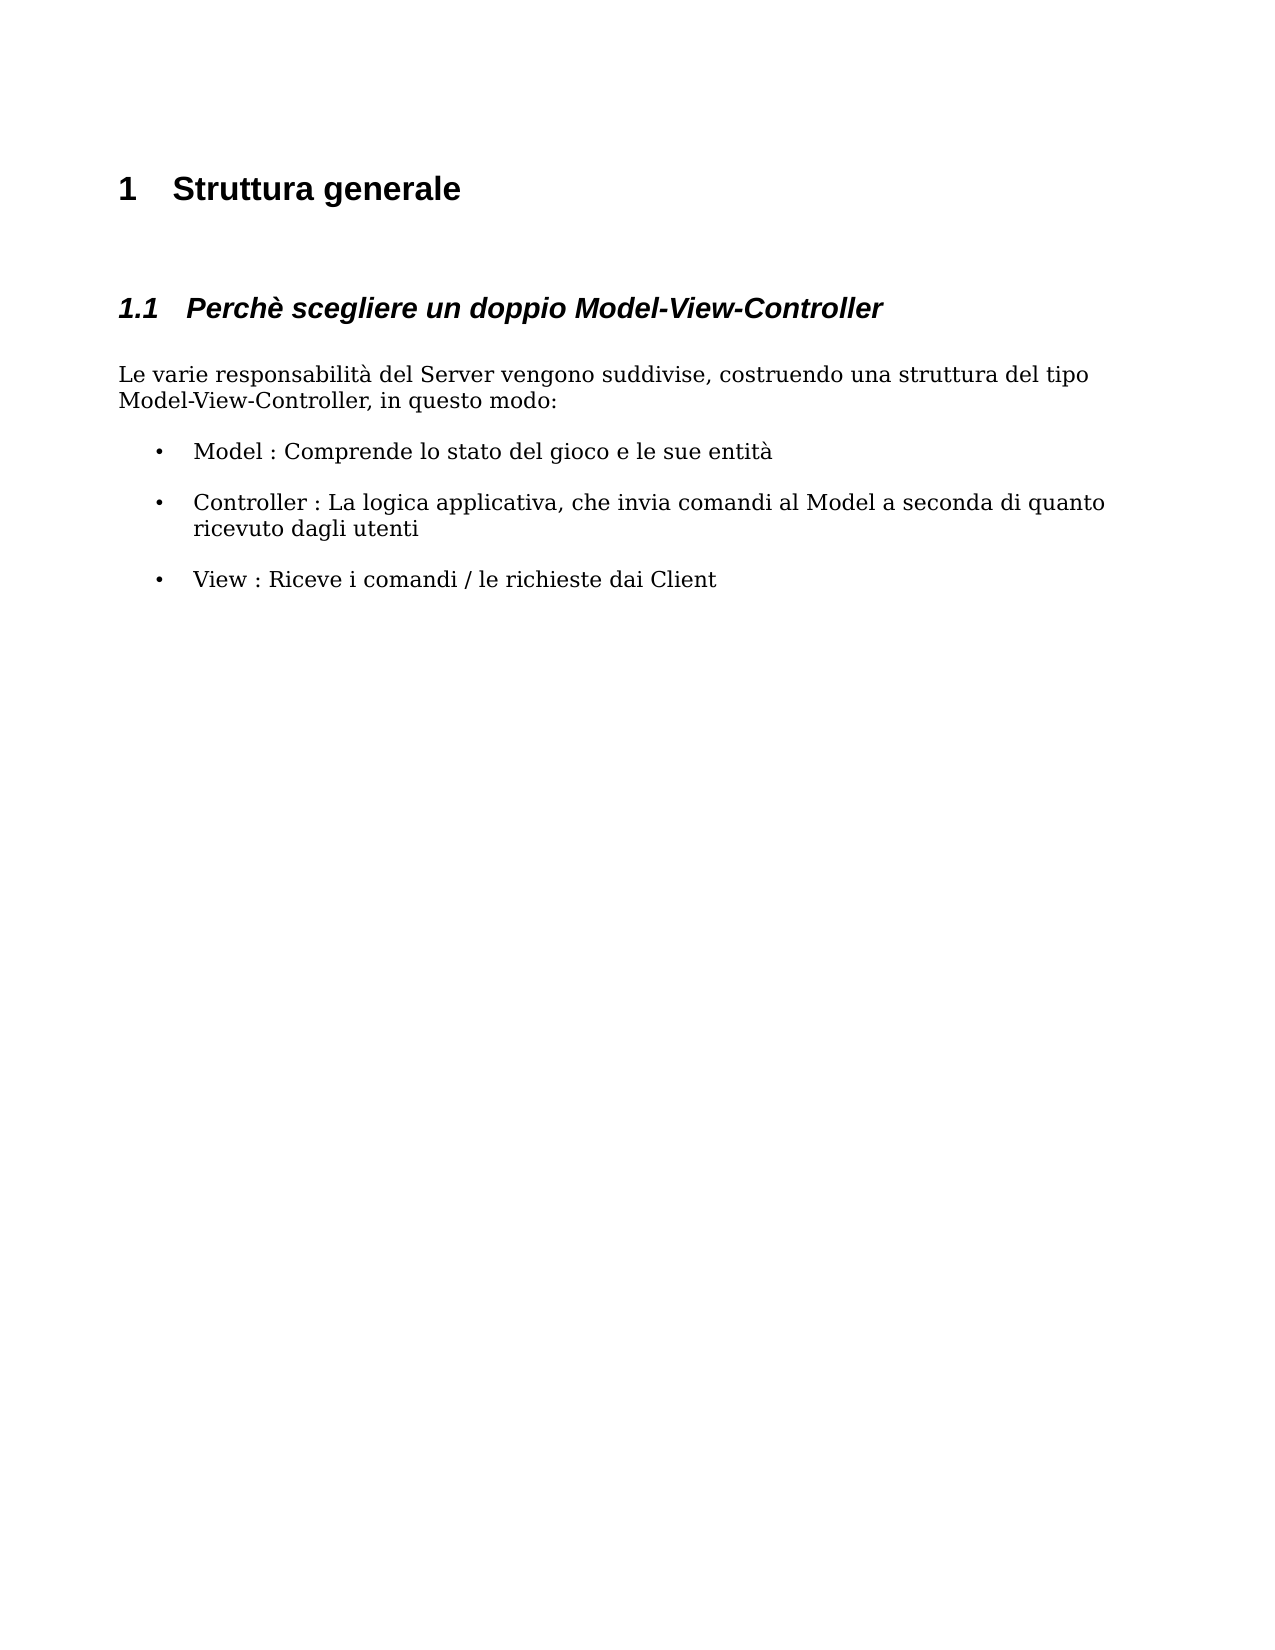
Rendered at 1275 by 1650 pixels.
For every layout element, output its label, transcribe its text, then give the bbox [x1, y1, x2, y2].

list View : Riceve i comandi / le richieste dai Client [156, 567, 1157, 592]
list Controller : La logica applicativa, che invia comandi al Model a seconda di quanto ricevuto dagli utenti [156, 490, 1157, 541]
subtitle Struttura generale [118, 169, 1157, 207]
list Model : Comprende lo stato del gioco e le sue entità [156, 439, 1157, 465]
subtitle Perchè scegliere un doppio Model-View-Controller [118, 291, 1157, 324]
text Le varie responsabilità del Server vengono suddivise, costruendo una struttura del tipo Model-View-Controller, in questo modo: [118, 363, 1157, 414]
